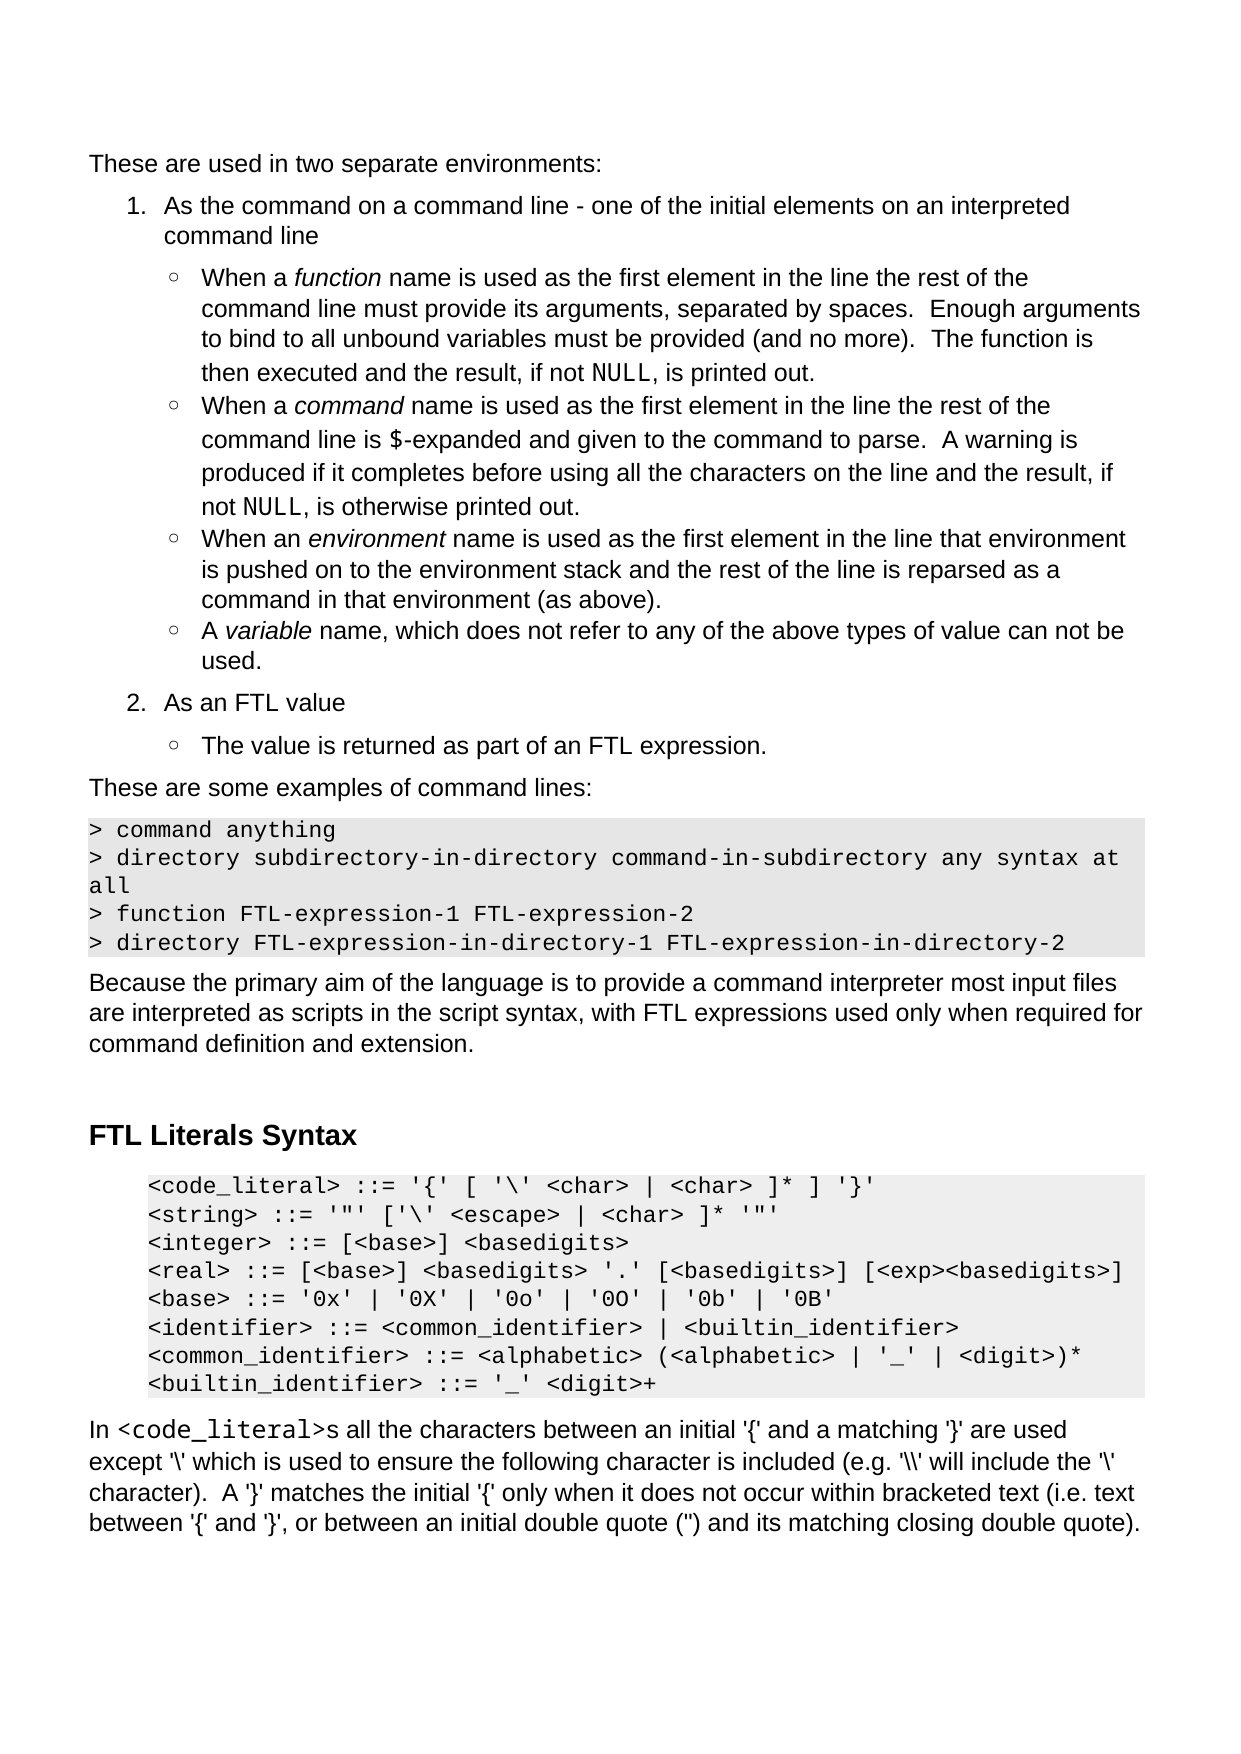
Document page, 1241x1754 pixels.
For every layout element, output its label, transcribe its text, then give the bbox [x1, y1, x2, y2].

list When a function name is used as the first element in the line the rest of the command line must provide its arguments, separated by spaces. Enough arguments to bind to all unbound variables must be provided (and no more). The function is then executed and the result, if not NULL, is printed out. [163, 263, 1145, 389]
text Because the primary aim of the language is to provide a command interpreter most input files are interpreted as scripts in the script syntax, with FTL expressions used only when required for command definition and extension. [88, 968, 1145, 1058]
list When a command name is used as the first element in the line the rest of the command line is $-expanded and given to the command to parse. A warning is produced if it completes before using all the characters on the line and the result, if not NULL, is otherwise printed out. [163, 391, 1145, 522]
list As an FTL value [126, 688, 1145, 717]
list The value is returned as part of an FTL expression. [163, 731, 1145, 759]
text These are used in two separate environments: [88, 118, 1145, 177]
subtitle FTL Literals Syntax [88, 1118, 1145, 1152]
text In <code_literal>s all the characters between an initial '{' and a matching '}' are used except '\' which is used to ensure the following character is included (e.g. '\\' will include the '\' character). A '}' matches the initial '{' only when it does not occur within bracketed text (i.e. text between '{' and '}', or between an initial double quote (") and its matching closing double quote). [88, 1411, 1145, 1537]
text These are some examples of command lines: [88, 773, 1145, 802]
list A variable name, which does not refer to any of the above types of value can not be used. [163, 616, 1145, 675]
text > command anything [88, 818, 1145, 844]
text > function FTL-expression-1 FTL-expression-2 [88, 903, 1145, 929]
list As the command on a command line - one of the initial elements on an interpreted command line [126, 191, 1145, 250]
text > directory subdirectory-in-directory command-in-subdirectory any syntax at all [88, 846, 1145, 900]
list When an environment name is used as the first element in the line that environment is pushed on to the environment stack and the rest of the line is reparsed as a command in that environment (as above). [163, 524, 1145, 614]
text > directory FTL-expression-in-directory-1 FTL-expression-in-directory-2 [88, 931, 1145, 957]
text <code_literal> ::= '{' [ '\' <char> | <char> ]* ] '}' <string> ::= '"' ['\' <escape> | <char> ]* '"' <integer> ::= [<base>] <basedigits> <real> ::= [<base>] <basedigits> '.' [<basedigits>] [<exp><basedigits>] <base> ::= '0x' | '0X' | '0o' | '0O' | '0b' | '0B' <identifier> ::= <common_identifier> | <builtin_identifier> <common_identifier> ::= <alphabetic> (<alphabetic> | '_' | <digit>)* <builtin_identifier> ::= '_' <digit>+ [148, 1175, 1145, 1398]
